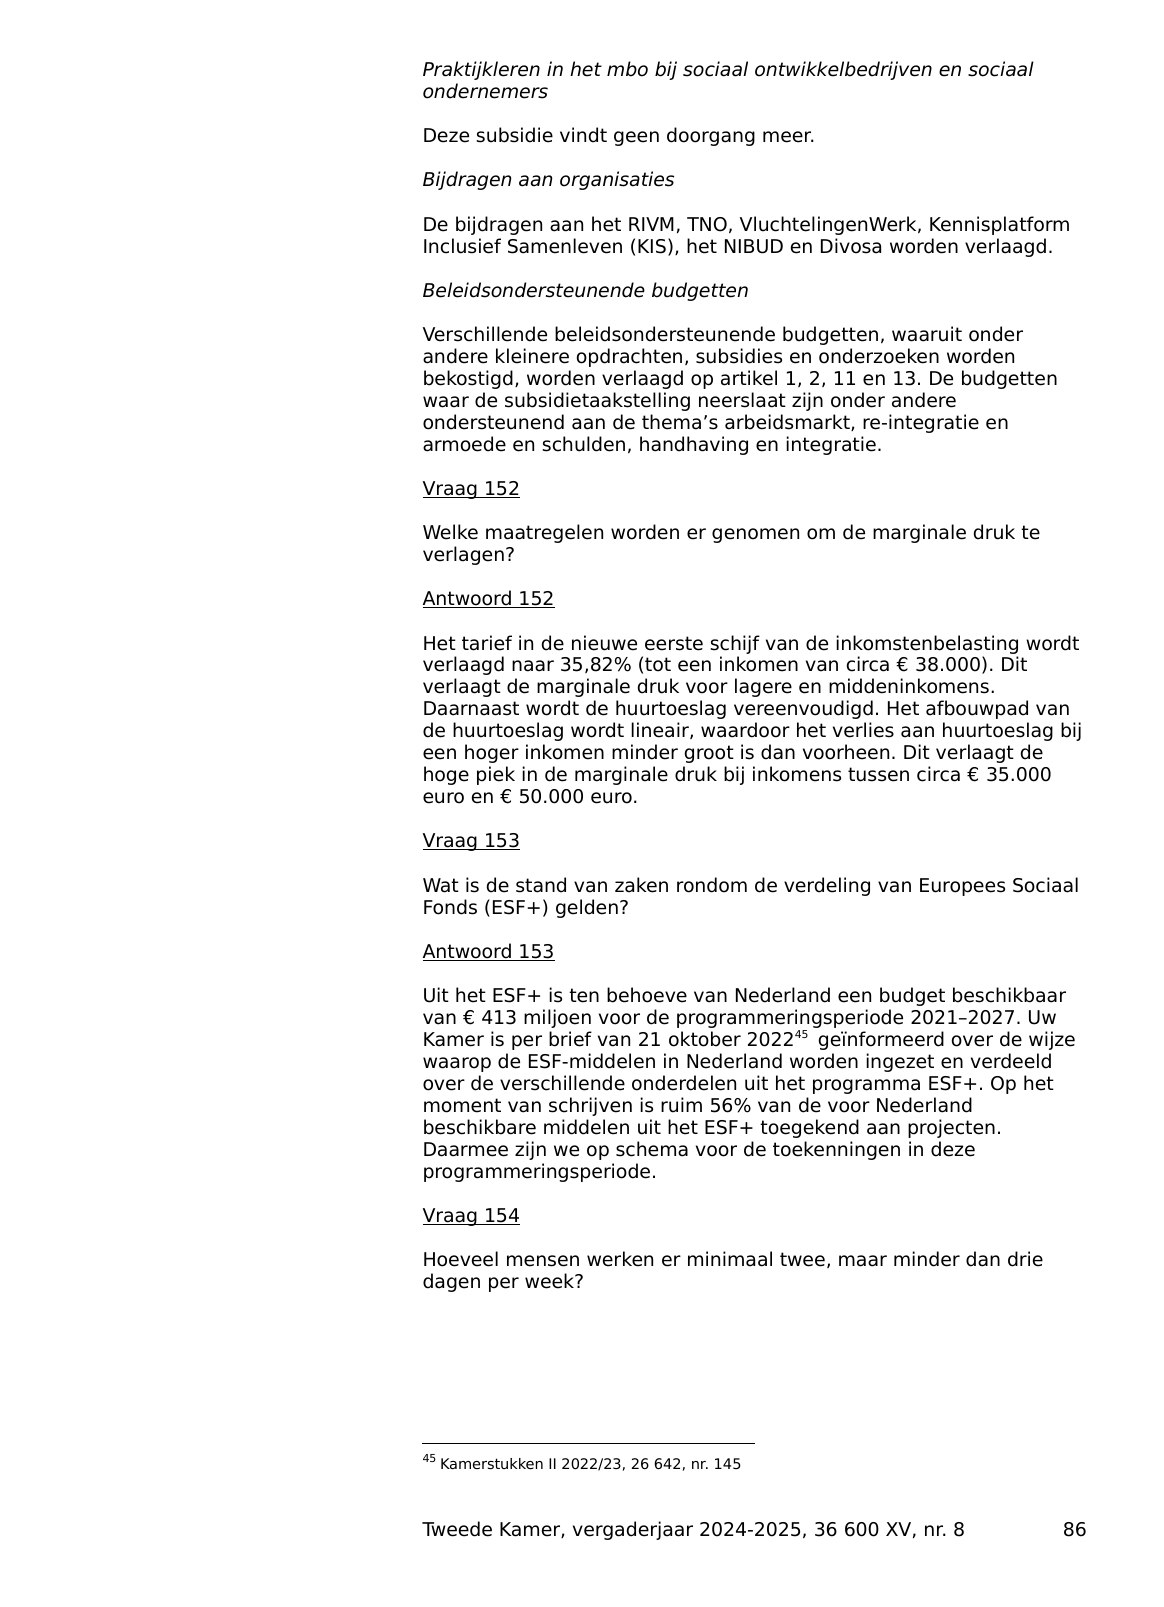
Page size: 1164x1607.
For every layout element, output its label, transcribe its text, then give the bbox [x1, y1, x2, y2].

text Verschillende beleidsondersteunende budgetten, waaruit onder andere kleinere opdrachten, subsidies en onderzoeken worden bekostigd, worden verlaagd op artikel 1, 2, 11 en 13. De budgetten waar de subsidietaakstelling neerslaat zijn onder andere ondersteunend aan de thema’s arbeidsmarkt, re-integratie en armoede en schulden, handhaving en integratie. [422, 324, 1087, 456]
subtitle Vraag 154 [422, 1205, 1087, 1227]
subtitle Antwoord 153 [422, 941, 1087, 963]
text Hoeveel mensen werken er minimaal twee, maar minder dan drie dagen per week? [422, 1249, 1087, 1293]
text Deze subsidie vindt geen doorgang meer. [422, 125, 1087, 147]
subtitle Vraag 153 [422, 830, 1087, 852]
text Kamerstukken II 2022/23, 26 642, nr. 145 [422, 1452, 1087, 1474]
subtitle Beleidsondersteunende budgetten [422, 280, 1087, 302]
subtitle Praktijkleren in het mbo bij sociaal ontwikkelbedrijven en sociaal ondernemers [422, 59, 1087, 103]
subtitle Antwoord 152 [422, 588, 1087, 610]
text De bijdragen aan het RIVM, TNO, VluchtelingenWerk, Kennisplatform Inclusief Samenleven (KIS), het NIBUD en Divosa worden verlaagd. [422, 213, 1087, 257]
subtitle Vraag 152 [422, 478, 1087, 500]
text Wat is de stand van zaken rondom de verdeling van Europees Sociaal Fonds (ESF+) gelden? [422, 874, 1087, 918]
subtitle Bijdragen aan organisaties [422, 169, 1087, 191]
text Het tarief in de nieuwe eerste schijf van de inkomstenbelasting wordt verlaagd naar 35,82% (tot een inkomen van circa € 38.000). Dit verlaagt de marginale druk voor lagere en middeninkomens. Daarnaast wordt de huurtoeslag vereenvoudigd. Het afbouwpad van de huurtoeslag wordt lineair, waardoor het verlies aan huurtoeslag bĳ een hoger inkomen minder groot is dan voorheen. Dit verlaagt de hoge piek in de marginale druk bij inkomens tussen circa € 35.000 euro en € 50.000 euro. [422, 632, 1087, 808]
text Welke maatregelen worden er genomen om de marginale druk te verlagen? [422, 522, 1087, 566]
text Uit het ESF+ is ten behoeve van Nederland een budget beschikbaar van € 413 miljoen voor de programmeringsperiode 2021–2027. Uw Kamer is per brief van 21 oktober 2022 geïnformeerd over de wijze waarop de ESF-middelen in Nederland worden ingezet en verdeeld over de verschillende onderdelen uit het programma ESF+. Op het moment van schrijven is ruim 56% van de voor Nederland beschikbare middelen uit het ESF+ toegekend aan projecten. Daarmee zijn we op schema voor de toekenningen in deze programmeringsperiode. [422, 985, 1087, 1183]
